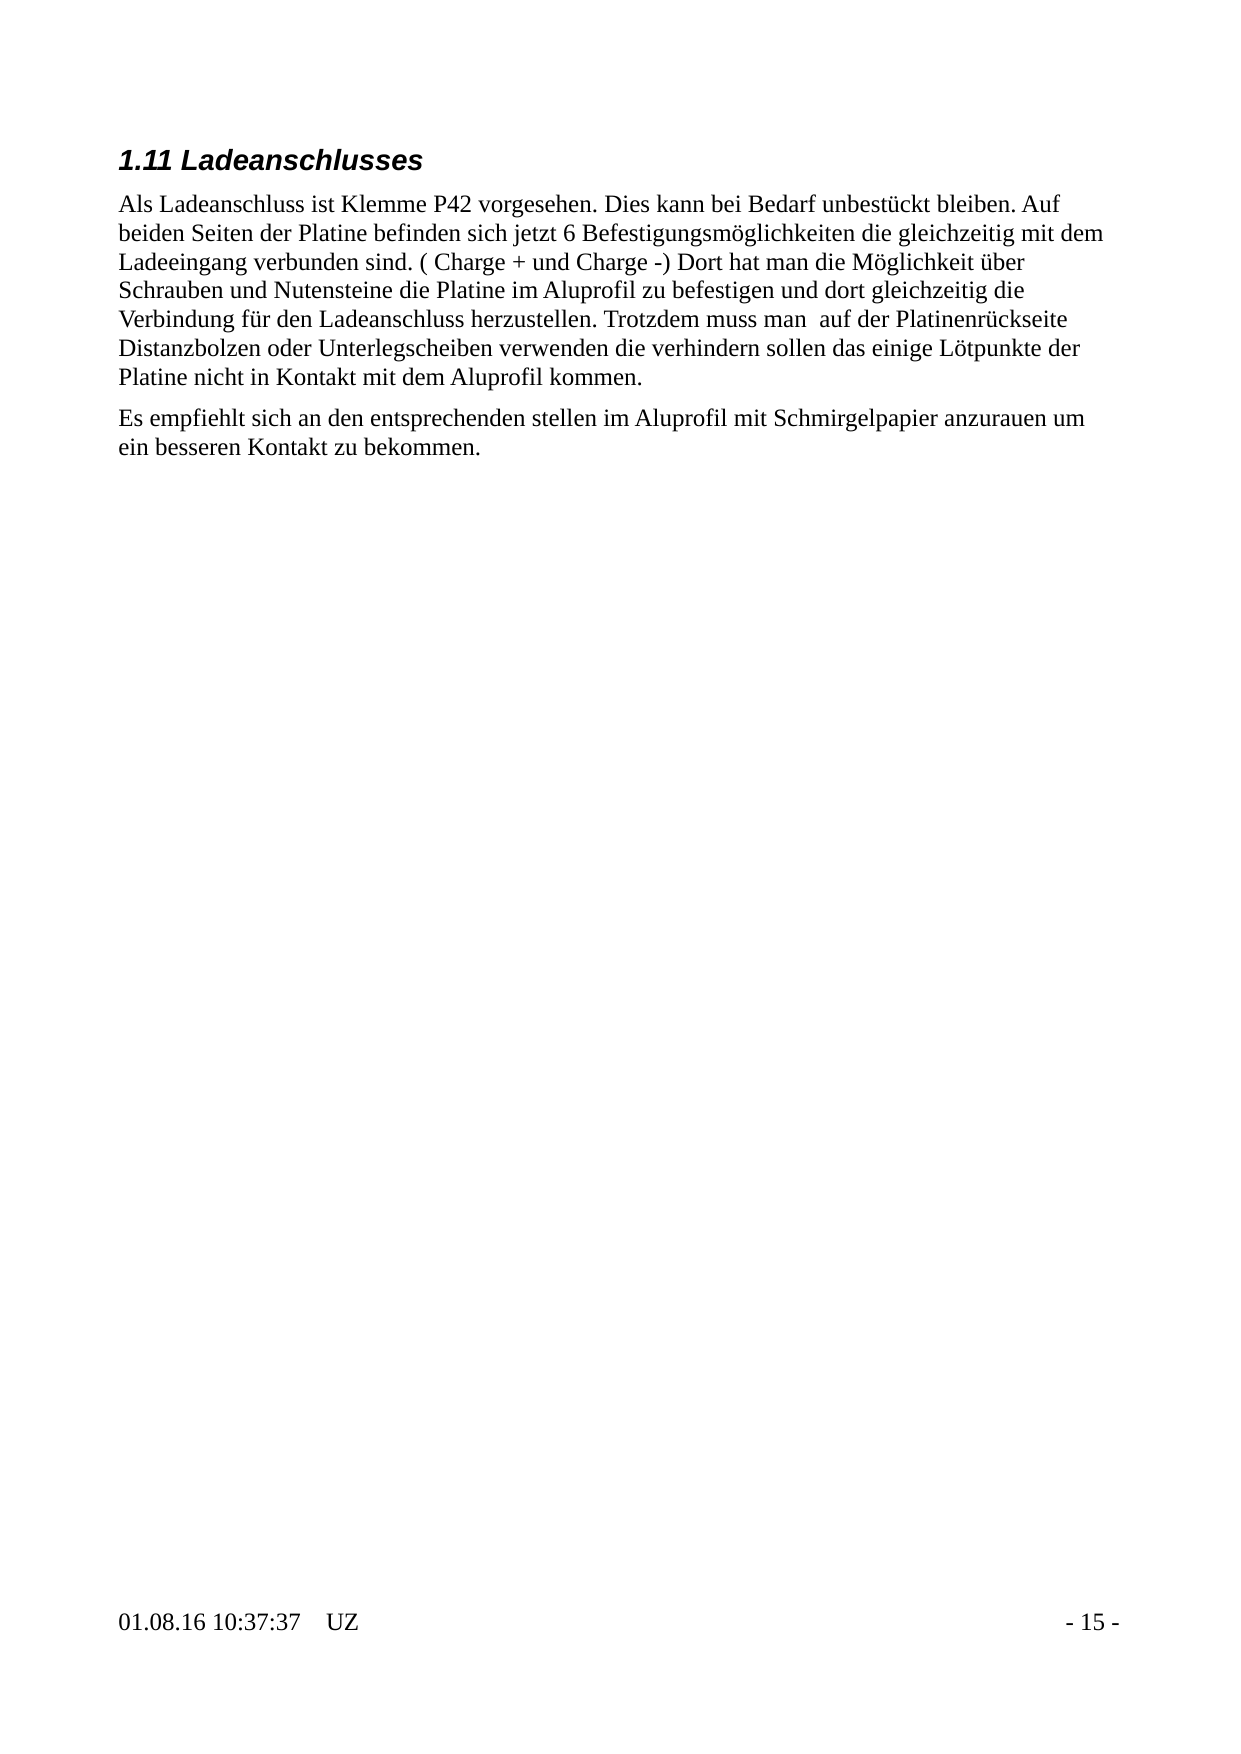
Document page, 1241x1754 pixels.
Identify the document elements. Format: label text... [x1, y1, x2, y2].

subtitle 1.11 Ladeanschlusses [118, 143, 1122, 177]
text Als Ladeanschluss ist Klemme P42 vorgesehen. Dies kann bei Bedarf unbestückt bleiben. Auf beiden Seiten der Platine befinden sich jetzt 6 Befestigungsmöglichkeiten die gleichzeitig mit dem Ladeeingang verbunden sind. ( Charge + und Charge -) Dort hat man die Möglichkeit über Schrauben und Nutensteine die Platine im Aluprofil zu befestigen und dort gleichzeitig die Verbindung für den Ladeanschluss herzustellen. Trotzdem muss man auf der Platinenrückseite Distanzbolzen oder Unterlegscheiben verwenden die verhindern sollen das einige Lötpunkte der Platine nicht in Kontakt mit dem Aluprofil kommen. [118, 189, 1122, 390]
text Es empfiehlt sich an den entsprechenden stellen im Aluprofil mit Schmirgelpapier anzurauen um ein besseren Kontakt zu bekommen. [118, 403, 1122, 460]
